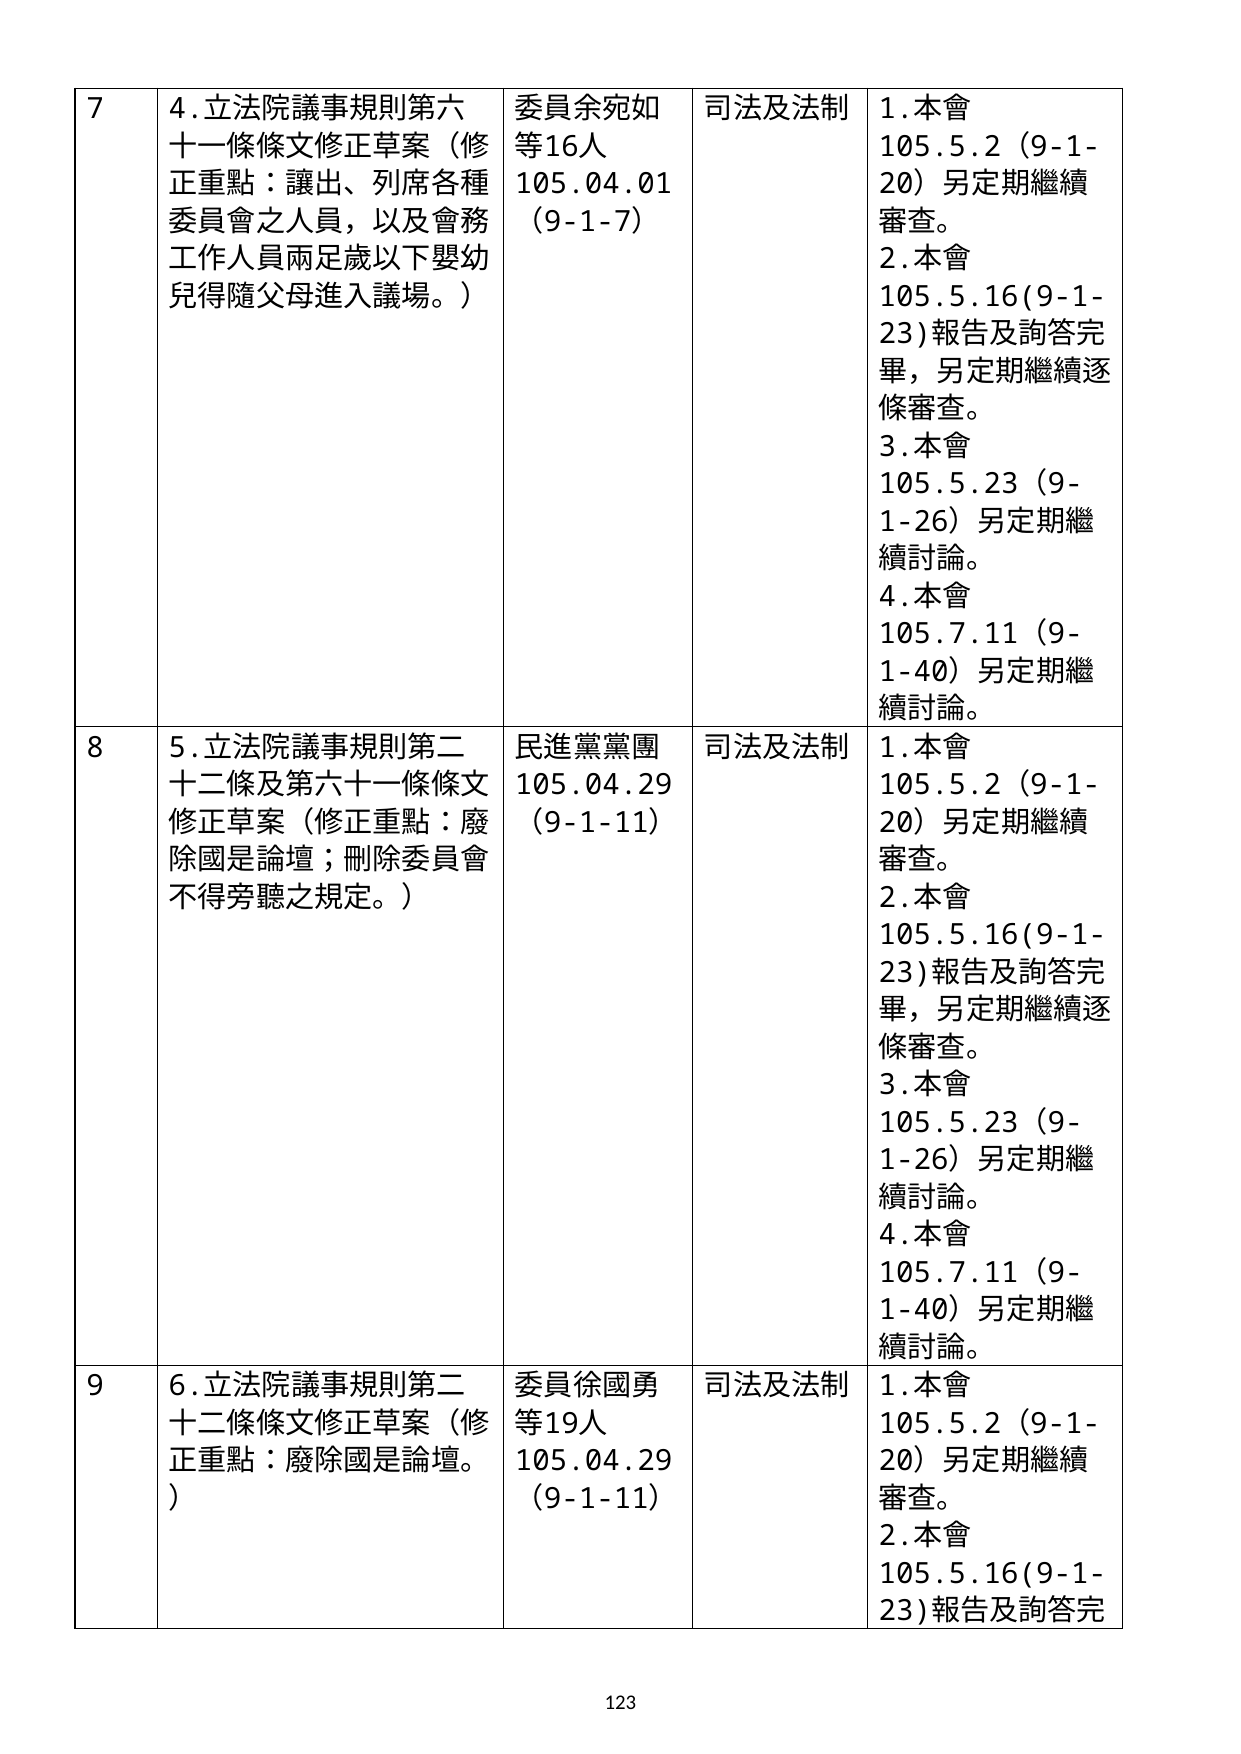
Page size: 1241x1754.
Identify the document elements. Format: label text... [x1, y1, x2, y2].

table_cell 6.立法院議事規則第二十二條條文修正草案（修正重點：廢除國是論壇。） [158, 1366, 503, 1628]
table_cell 司法及法制 [693, 727, 867, 1365]
table_cell 7 [76, 89, 157, 726]
table_cell 1.本會105.5.2（9-1-20）另定期繼續審查。 2.本會105.5.16(9-1-23)報告及詢答完 [868, 1366, 1122, 1628]
table_cell 1.本會105.5.2（9-1-20）另定期繼續審查。 2.本會105.5.16(9-1-23)報告及詢答完畢，另定期繼續逐條審查。 3.本會105.5.23（9-1-26）另定期繼續討論。 4.本會105.7.11（9-1-40）另定期繼續討論。 [868, 727, 1122, 1365]
table_cell 5.立法院議事規則第二十二條及第六十一條條文修正草案（修正重點：廢除國是論壇；刪除委員會不得旁聽之規定。） [158, 727, 503, 1365]
table_cell 司法及法制 [693, 1366, 867, 1628]
table_cell 8 [76, 727, 157, 1365]
table_cell 1.本會105.5.2（9-1-20）另定期繼續審查。 2.本會105.5.16(9-1-23)報告及詢答完畢，另定期繼續逐條審查。 3.本會105.5.23（9-1-26）另定期繼續討論。 4.本會105.7.11（9-1-40）另定期繼續討論。 [868, 89, 1122, 726]
table_cell 4.立法院議事規則第六十一條條文修正草案（修正重點：讓出、列席各種委員會之人員，以及會務工作人員兩足歲以下嬰幼兒得隨父母進入議場。） [158, 89, 503, 726]
table_cell 委員余宛如等16人 105.04.01 （9-1-7） [504, 89, 692, 726]
table_cell 民進黨黨團 105.04.29（9-1-11） [504, 727, 692, 1365]
table_cell 委員徐國勇等19人 105.04.29 （9-1-11） [504, 1366, 692, 1628]
table_cell 9 [76, 1366, 157, 1628]
table_cell 司法及法制 [693, 89, 867, 726]
